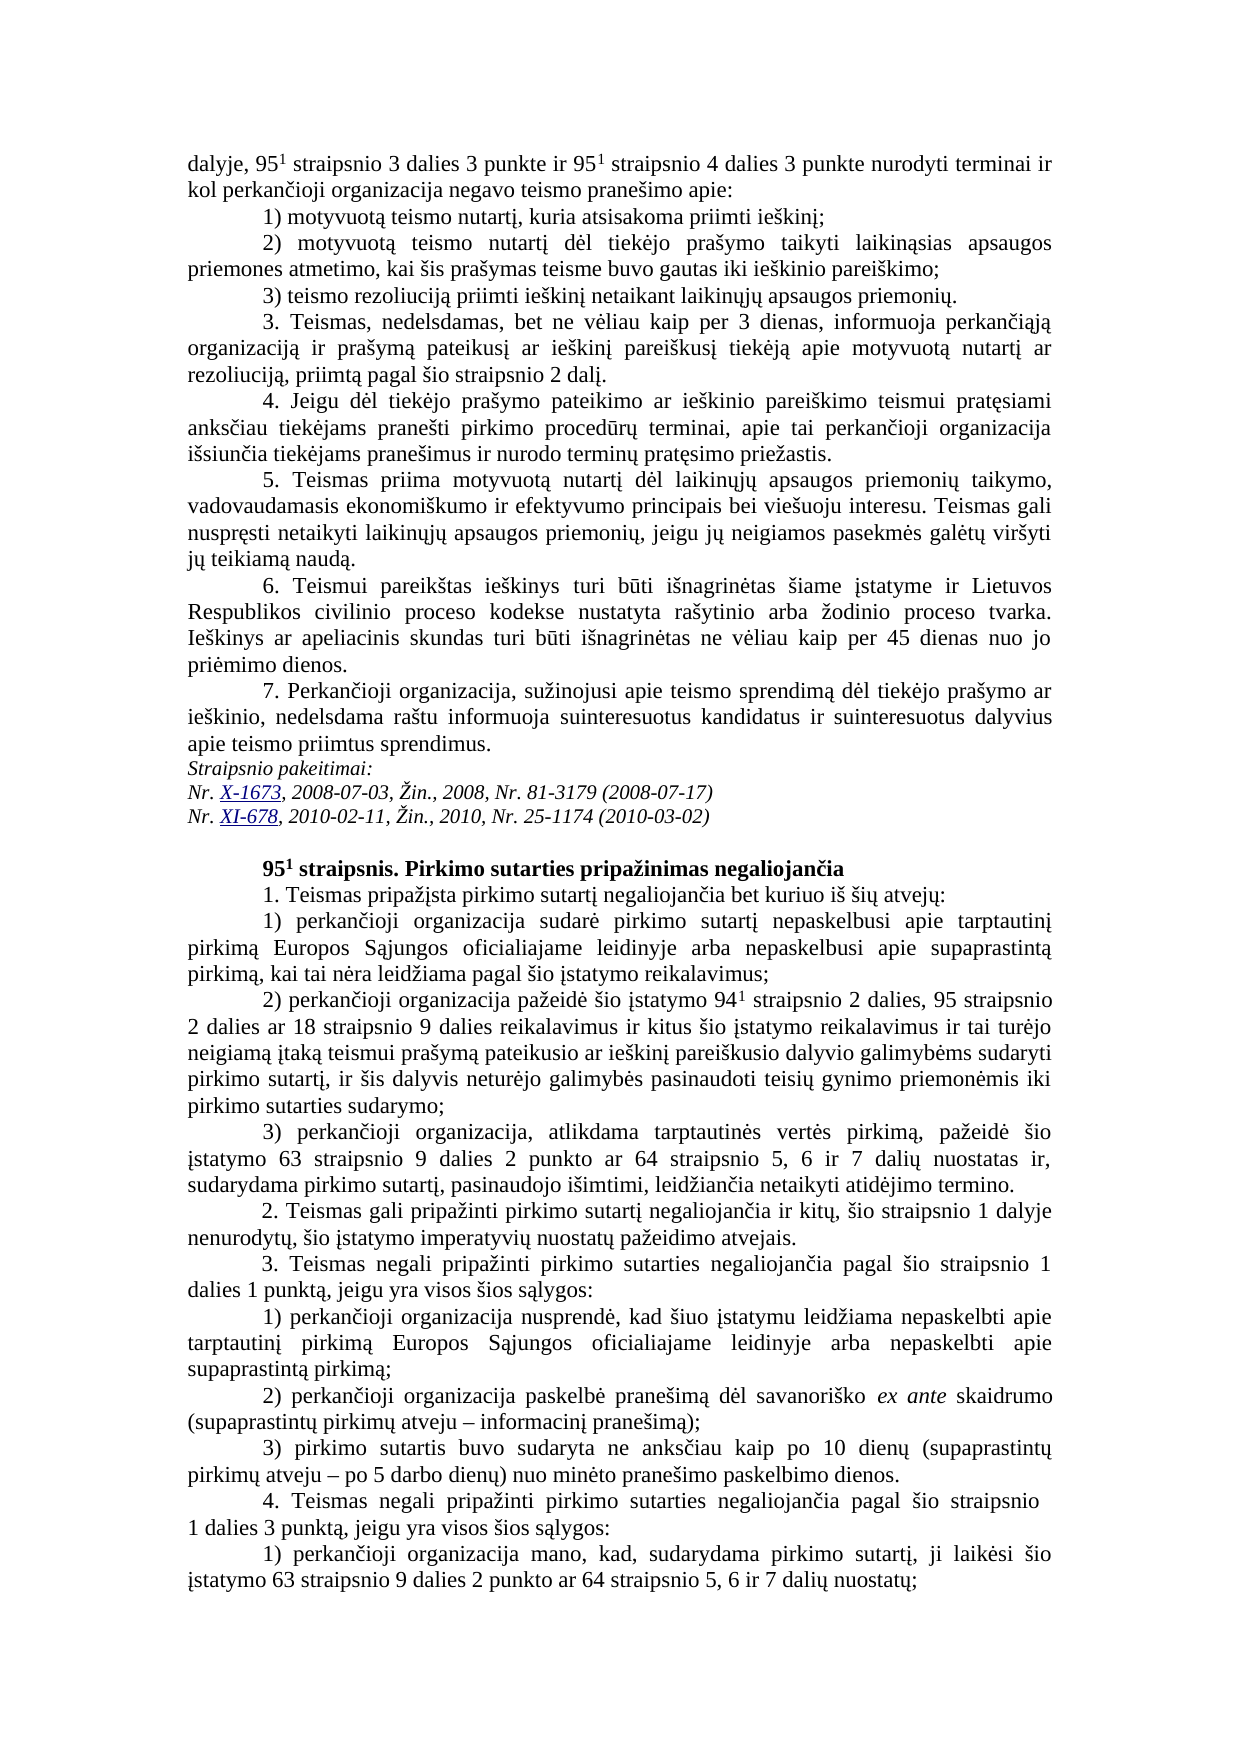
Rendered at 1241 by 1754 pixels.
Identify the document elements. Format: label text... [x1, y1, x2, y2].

text 1) motyvuotą teismo nutartį, kuria atsisakoma priimti ieškinį; [187, 203, 1053, 229]
list 1. Teismas pripažįsta pirkimo sutartį negaliojančia bet kuriuo iš šių atvejų: [187, 881, 1053, 907]
list 2) perkančioji organizacija pažeidė šio įstatymo 941 straipsnio 2 dalies, 95 straipsnio 2 dalies ar 18 straipsnio 9 dalies reikalavimus ir kitus šio įstatymo reikalavimus ir tai turėjo neigiamą įtaką teismui prašymą pateikusio ar ieškinį pareiškusio dalyvio galimybėms sudaryti pirkimo sutartį, ir šis dalyvis neturėjo galimybės pasinaudoti teisių gynimo priemonėmis iki pirkimo sutarties sudarymo; [187, 986, 1053, 1118]
list 1) perkančioji organizacija nusprendė, kad šiuo įstatymu leidžiama nepaskelbti apie tarptautinį pirkimą Europos Sąjungos oficialiajame leidinyje arba nepaskelbti apie supaprastintą pirkimą; [187, 1303, 1053, 1382]
list 3) perkančioji organizacija, atlikdama tarptautinės vertės pirkimą, pažeidė šio įstatymo 63 straipsnio 9 dalies 2 punkto ar 64 straipsnio 5, 6 ir 7 dalių nuostatas ir, sudarydama pirkimo sutartį, pasinaudojo išimtimi, leidžiančia netaikyti atidėjimo termino. [187, 1118, 1053, 1197]
text 3) teismo rezoliuciją priimti ieškinį netaikant laikinųjų apsaugos priemonių. [187, 282, 1053, 308]
text 6. Teismui pareikštas ieškinys turi būti išnagrinėtas šiame įstatyme ir Lietuvos Respublikos civilinio proceso kodekse nustatyta rašytinio arba žodinio proceso tvarka. Ieškinys ar apeliacinis skundas turi būti išnagrinėtas ne vėliau kaip per 45 dienas nuo jo priėmimo dienos. [187, 572, 1053, 677]
text 3. Teismas, nedelsdamas, bet ne vėliau kaip per 3 dienas, informuoja perkančiąją organizaciją ir prašymą pateikusį ar ieškinį pareiškusį tiekėją apie motyvuotą nutartį ar rezoliuciją, priimtą pagal šio straipsnio 2 dalį. [187, 308, 1053, 387]
list 3) pirkimo sutartis buvo sudaryta ne anksčiau kaip po 10 dienų (supaprastintų pirkimų atveju – po 5 darbo dienų) nuo minėto pranešimo paskelbimo dienos. [187, 1434, 1053, 1487]
list 1) perkančioji organizacija sudarė pirkimo sutartį nepaskelbusi apie tarptautinį pirkimą Europos Sąjungos oficialiajame leidinyje arba nepaskelbusi apie supaprastintą pirkimą, kai tai nėra leidžiama pagal šio įstatymo reikalavimus; [187, 907, 1053, 986]
text dalyje, 951 straipsnio 3 dalies 3 punkte ir 951 straipsnio 4 dalies 3 punkte nurodyti terminai ir kol perkančioji organizacija negavo teismo pranešimo apie: [187, 150, 1053, 203]
text Straipsnio pakeitimai: [187, 756, 1053, 780]
list 3. Teismas negali pripažinti pirkimo sutarties negaliojančia pagal šio straipsnio 1 dalies 1 punktą, jeigu yra visos šios sąlygos: [187, 1250, 1053, 1303]
text 7. Perkančioji organizacija, sužinojusi apie teismo sprendimą dėl tiekėjo prašymo ar ieškinio, nedelsdama raštu informuoja suinteresuotus kandidatus ir suinteresuotus dalyvius apie teismo priimtus sprendimus. [187, 677, 1053, 756]
list 1) perkančioji organizacija mano, kad, sudarydama pirkimo sutartį, ji laikėsi šio įstatymo 63 straipsnio 9 dalies 2 punkto ar 64 straipsnio 5, 6 ir 7 dalių nuostatų; [187, 1540, 1053, 1593]
text 5. Teismas priima motyvuotą nutartį dėl laikinųjų apsaugos priemonių taikymo, vadovaudamasis ekonomiškumo ir efektyvumo principais bei viešuoju interesu. Teismas gali nuspręsti netaikyti laikinųjų apsaugos priemonių, jeigu jų neigiamos pasekmės galėtų viršyti jų teikiamą naudą. [187, 466, 1053, 572]
list 2) perkančioji organizacija paskelbė pranešimą dėl savanoriško ex ante skaidrumo (supaprastintų pirkimų atveju – informacinį pranešimą); [187, 1382, 1053, 1434]
text 4. Jeigu dėl tiekėjo prašymo pateikimo ar ieškinio pareiškimo teismui pratęsiami anksčiau tiekėjams pranešti pirkimo procedūrų terminai, apie tai perkančioji organizacija išsiunčia tiekėjams pranešimus ir nurodo terminų pratęsimo priežastis. [187, 387, 1053, 466]
text Nr. XI-678, 2010-02-11, Žin., 2010, Nr. 25-1174 (2010-03-02) [187, 804, 1053, 828]
text 951 straipsnis. Pirkimo sutarties pripažinimas negaliojančia [187, 855, 1053, 881]
text Nr. X-1673, 2008-07-03, Žin., 2008, Nr. 81-3179 (2008-07-17) [187, 780, 1053, 804]
list 2. Teismas gali pripažinti pirkimo sutartį negaliojančia ir kitų, šio straipsnio 1 dalyje nenurodytų, šio įstatymo imperatyvių nuostatų pažeidimo atvejais. [187, 1197, 1053, 1250]
list 4. Teismas negali pripažinti pirkimo sutarties negaliojančia pagal šio straipsnio 1 dalies 3 punktą, jeigu yra visos šios sąlygos: [187, 1487, 1053, 1540]
text 2) motyvuotą teismo nutartį dėl tiekėjo prašymo taikyti laikinąsias apsaugos priemones atmetimo, kai šis prašymas teisme buvo gautas iki ieškinio pareiškimo; [187, 229, 1053, 282]
